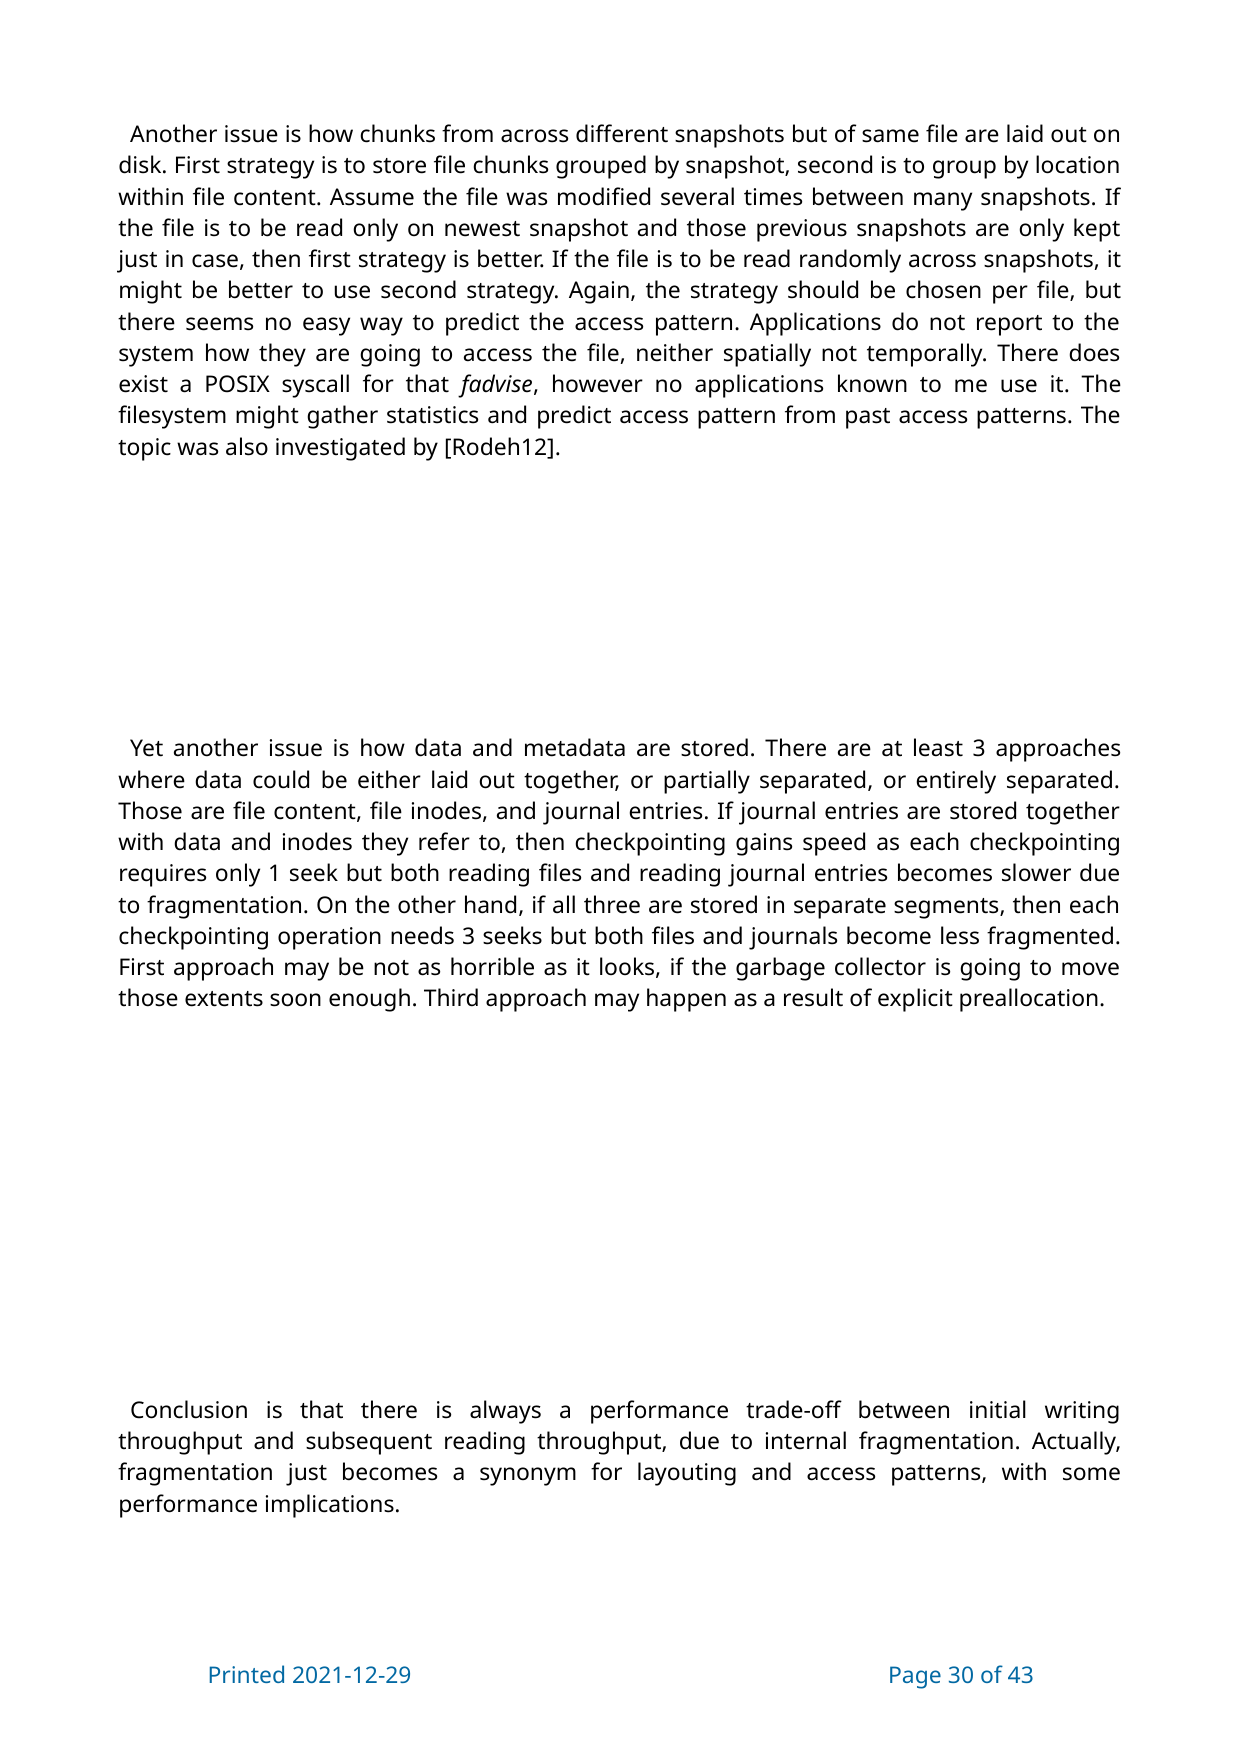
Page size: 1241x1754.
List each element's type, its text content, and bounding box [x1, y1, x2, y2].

text Another issue is how chunks from across different snapshots but of same file are laid out on disk. First strategy is to store file chunks grouped by snapshot, second is to group by location within file content. Assume the file was modified several times between many snapshots. If the file is to be read only on newest snapshot and those previous snapshots are only kept just in case, then first strategy is better. If the file is to be read randomly across snapshots, it might be better to use second strategy. Again, the strategy should be chosen per file, but there seems no easy way to predict the access pattern. Applications do not report to the system how they are going to access the file, neither spatially not temporally. There does exist a POSIX syscall for that fadvise, however no applications known to me use it. The filesystem might gather statistics and predict access pattern from past access patterns. The topic was also investigated by [Rodeh12]. [118, 118, 1122, 462]
text Conclusion is that there is always a performance trade-off between initial writing throughput and subsequent reading throughput, due to internal fragmentation. Actually, fragmentation just becomes a synonym for layouting and access patterns, with some performance implications. [118, 1394, 1122, 1519]
text Yet another issue is how data and metadata are stored. There are at least 3 approaches where data could be either laid out together, or partially separated, or entirely separated. Those are file content, file inodes, and journal entries. If journal entries are stored together with data and inodes they refer to, then checkpointing gains speed as each checkpointing requires only 1 seek but both reading files and reading journal entries becomes slower due to fragmentation. On the other hand, if all three are stored in separate segments, then each checkpointing operation needs 3 seeks but both files and journals become less fragmented. First approach may be not as horrible as it looks, if the garbage collector is going to move those extents soon enough. Third approach may happen as a result of explicit preallocation. [118, 732, 1122, 1013]
